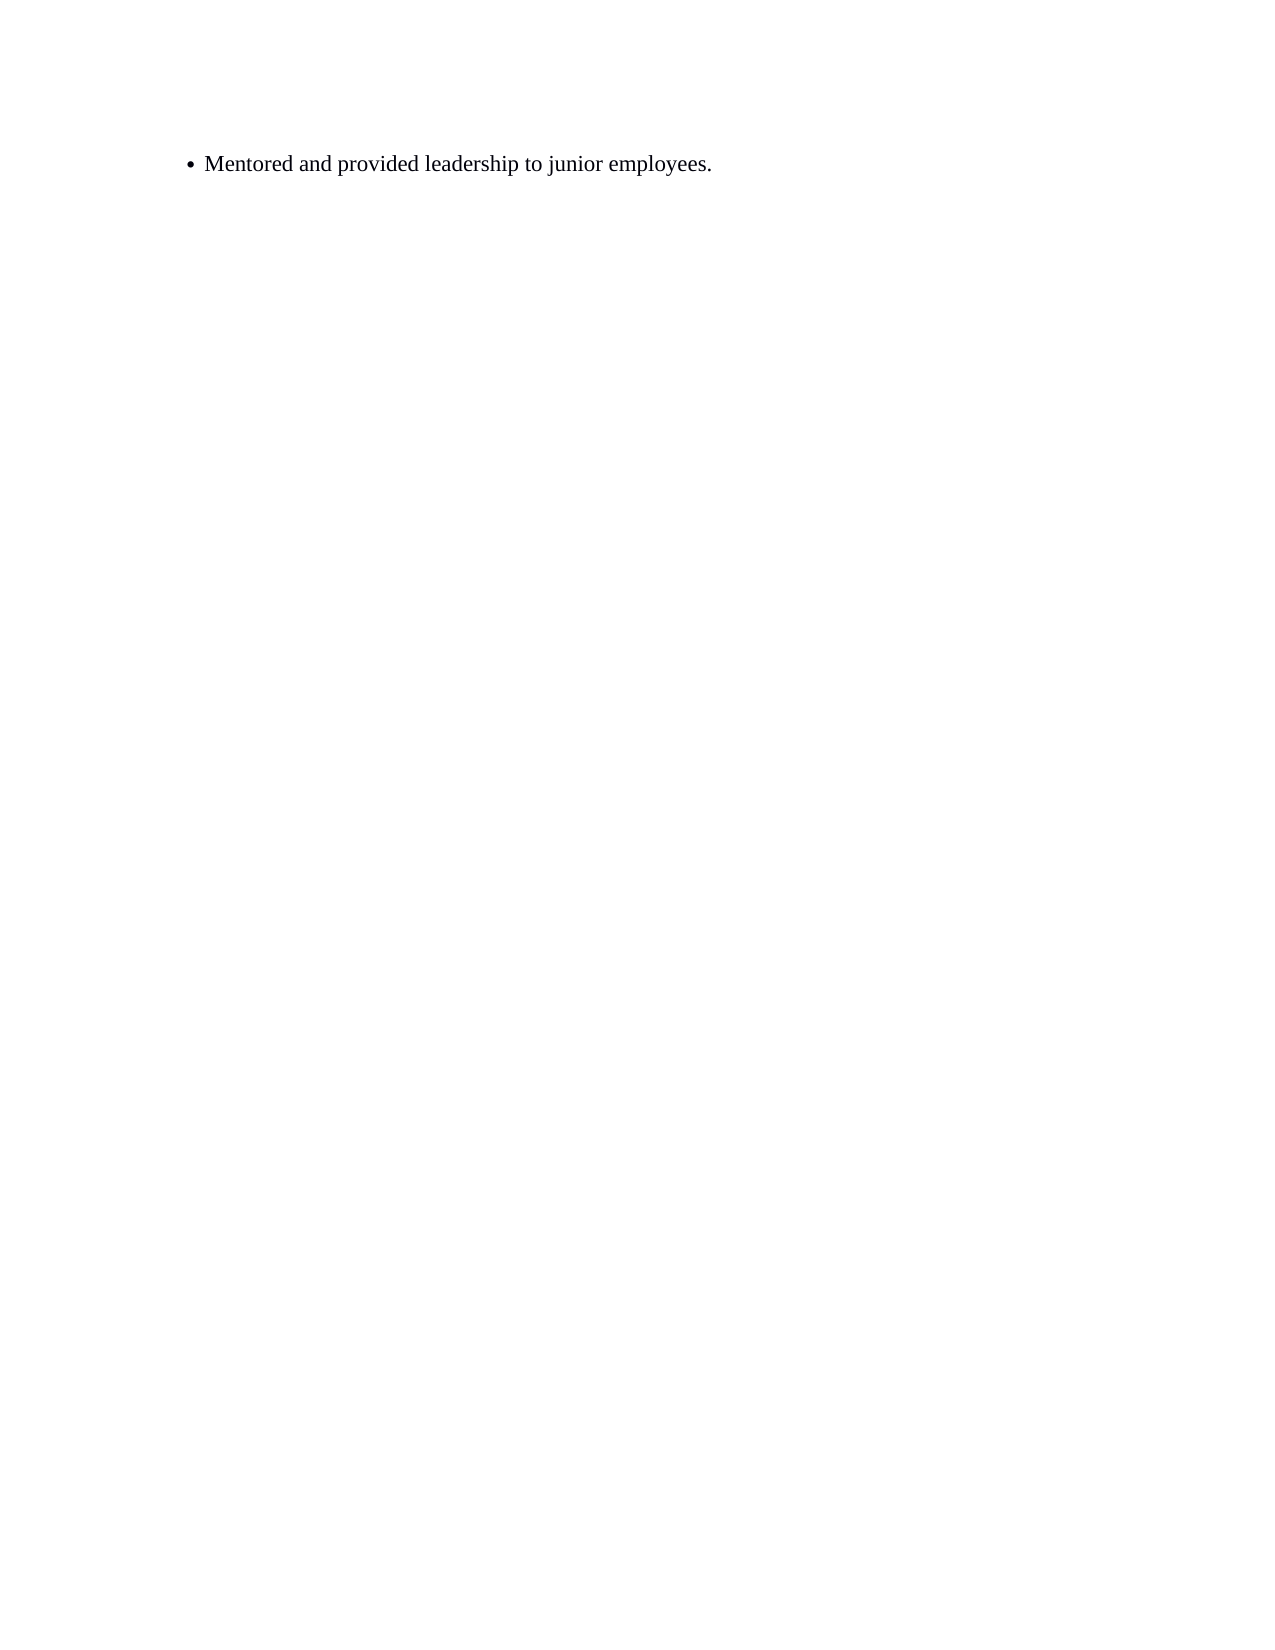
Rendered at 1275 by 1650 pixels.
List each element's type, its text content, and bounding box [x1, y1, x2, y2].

list Mentored and provided leadership to junior employees. [187, 150, 1125, 176]
